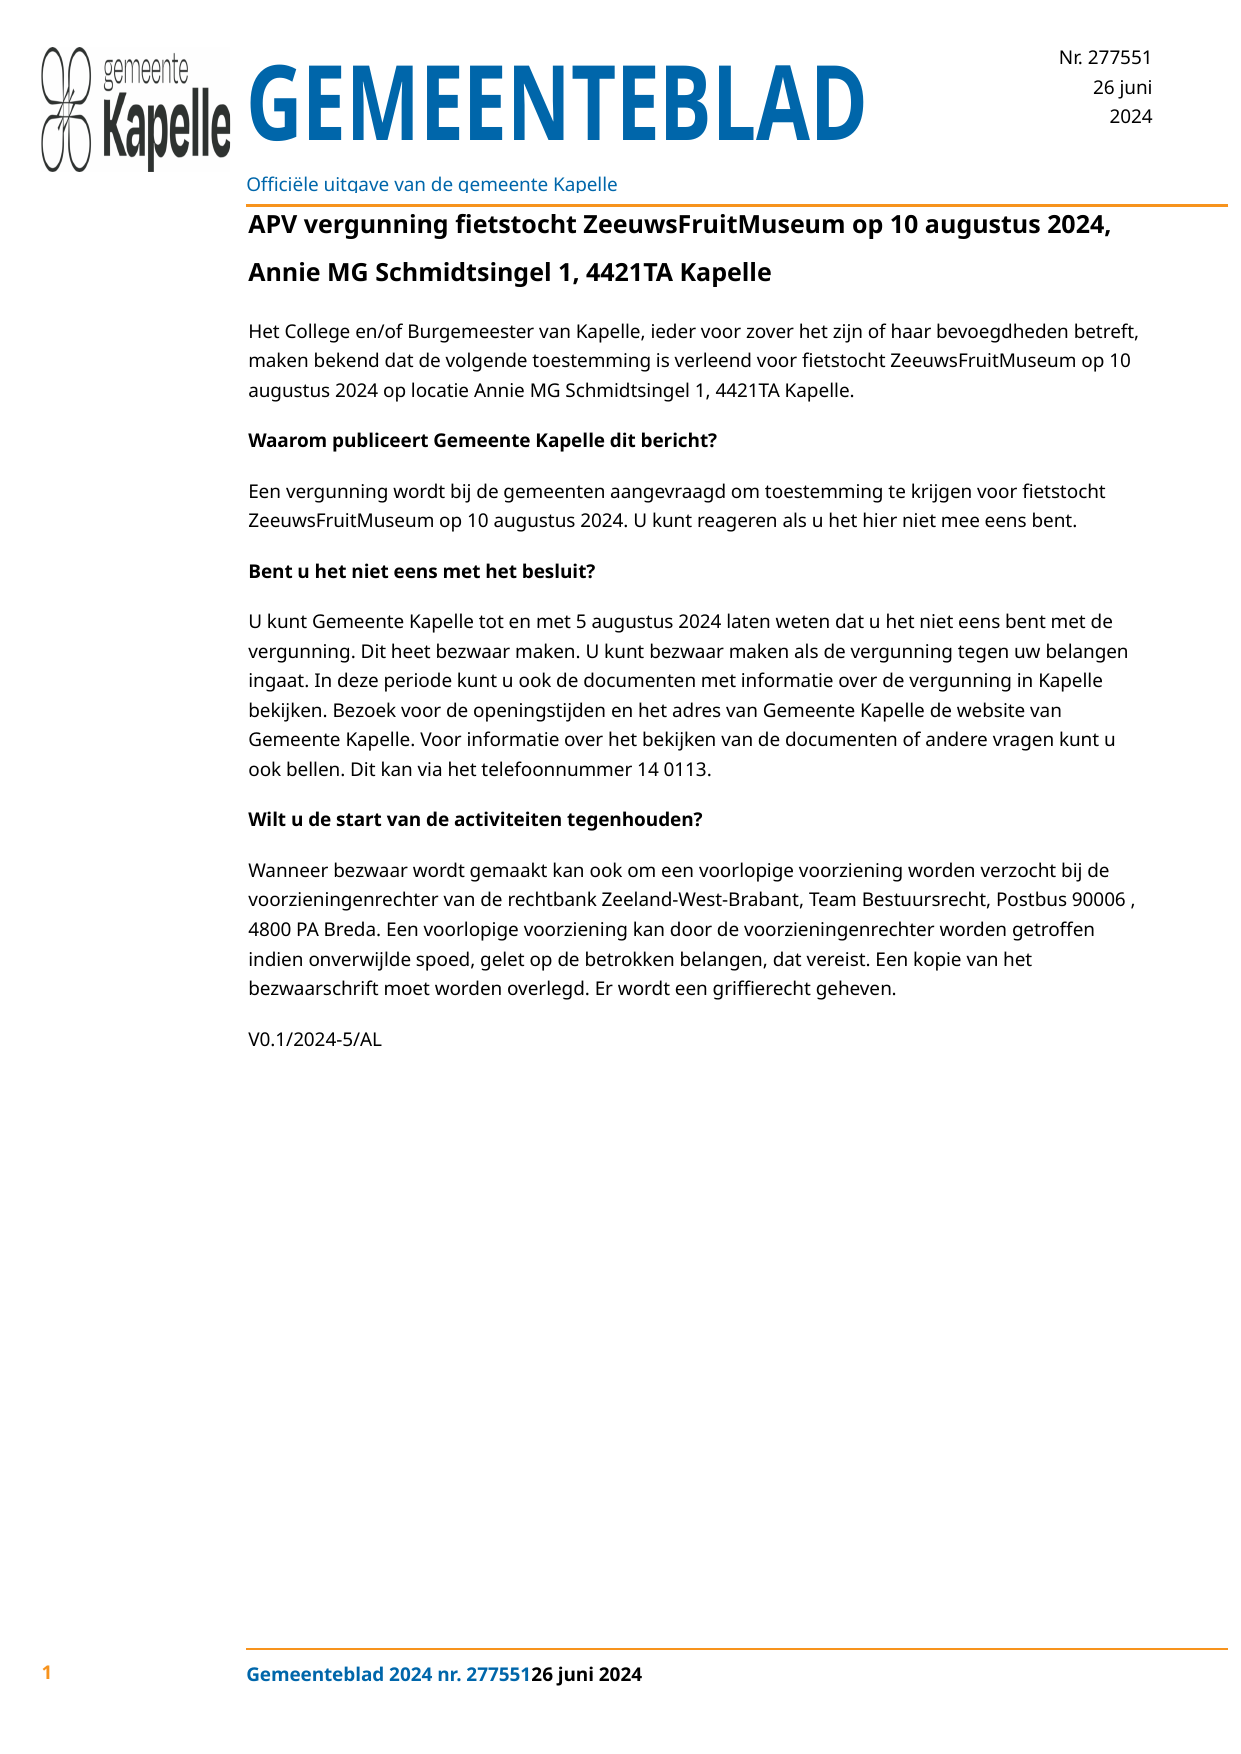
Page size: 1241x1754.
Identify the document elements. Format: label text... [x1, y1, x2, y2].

text Wanneer bezwaar wordt gemaakt kan ook om een voorlopige voorziening worden verzocht bij de voorzieningenrechter van de rechtbank Zeeland-West-Brabant, Team Bestuursrecht, Postbus 90006 , 4800 PA Breda. Een voorlopige voorziening kan door de voorzieningenrechter worden getroffen indien onverwijlde spoed, gelet op de betrokken belangen, dat vereist. Een kopie van het bezwaarschrift moet worden overlegd. Er wordt een griffierecht geheven. [248, 857, 1152, 1001]
picture [41, 47, 231, 172]
text Bent u het niet eens met het besluit? [248, 558, 1152, 584]
text Het College en/of Burgemeester van Kapelle, ieder voor zover het zijn of haar bevoegdheden betreft, maken bekend dat de volgende toestemming is verleend voor fietstocht ZeeuwsFruitMuseum op 10 augustus 2024 op locatie Annie MG Schmidtsingel 1, 4421TA Kapelle. [248, 318, 1152, 403]
text Waarom publiceert Gemeente Kapelle dit bericht? [248, 427, 1152, 453]
text U kunt Gemeente Kapelle tot en met 5 augustus 2024 laten weten dat u het niet eens bent met de vergunning. Dit heet bezwaar maken. U kunt bezwaar maken als de vergunning tegen uw belangen ingaat. In deze periode kunt u ook de documenten met informatie over de vergunning in Kapelle bekijken. Bezoek voor de openingstijden en het adres van Gemeente Kapelle de website van Gemeente Kapelle. Voor informatie over het bekijken van de documenten of andere vragen kunt u ook bellen. Dit kan via het telefoonnummer 14 0113. [248, 608, 1152, 782]
text Wilt u de start van de activiteiten tegenhouden? [248, 807, 1152, 832]
text Een vergunning wordt bij de gemeenten aangevraagd om toestemming te krijgen voor fietstocht ZeeuwsFruitMuseum op 10 augustus 2024. U kunt reageren als u het hier niet mee eens bent. [248, 478, 1152, 533]
text APV vergunning fietstocht ZeeuwsFruitMuseum op 10 augustus 2024, Annie MG Schmidtsingel 1, 4421TA Kapelle [248, 207, 1152, 288]
text V0.1/2024-5/AL [248, 1026, 1152, 1052]
